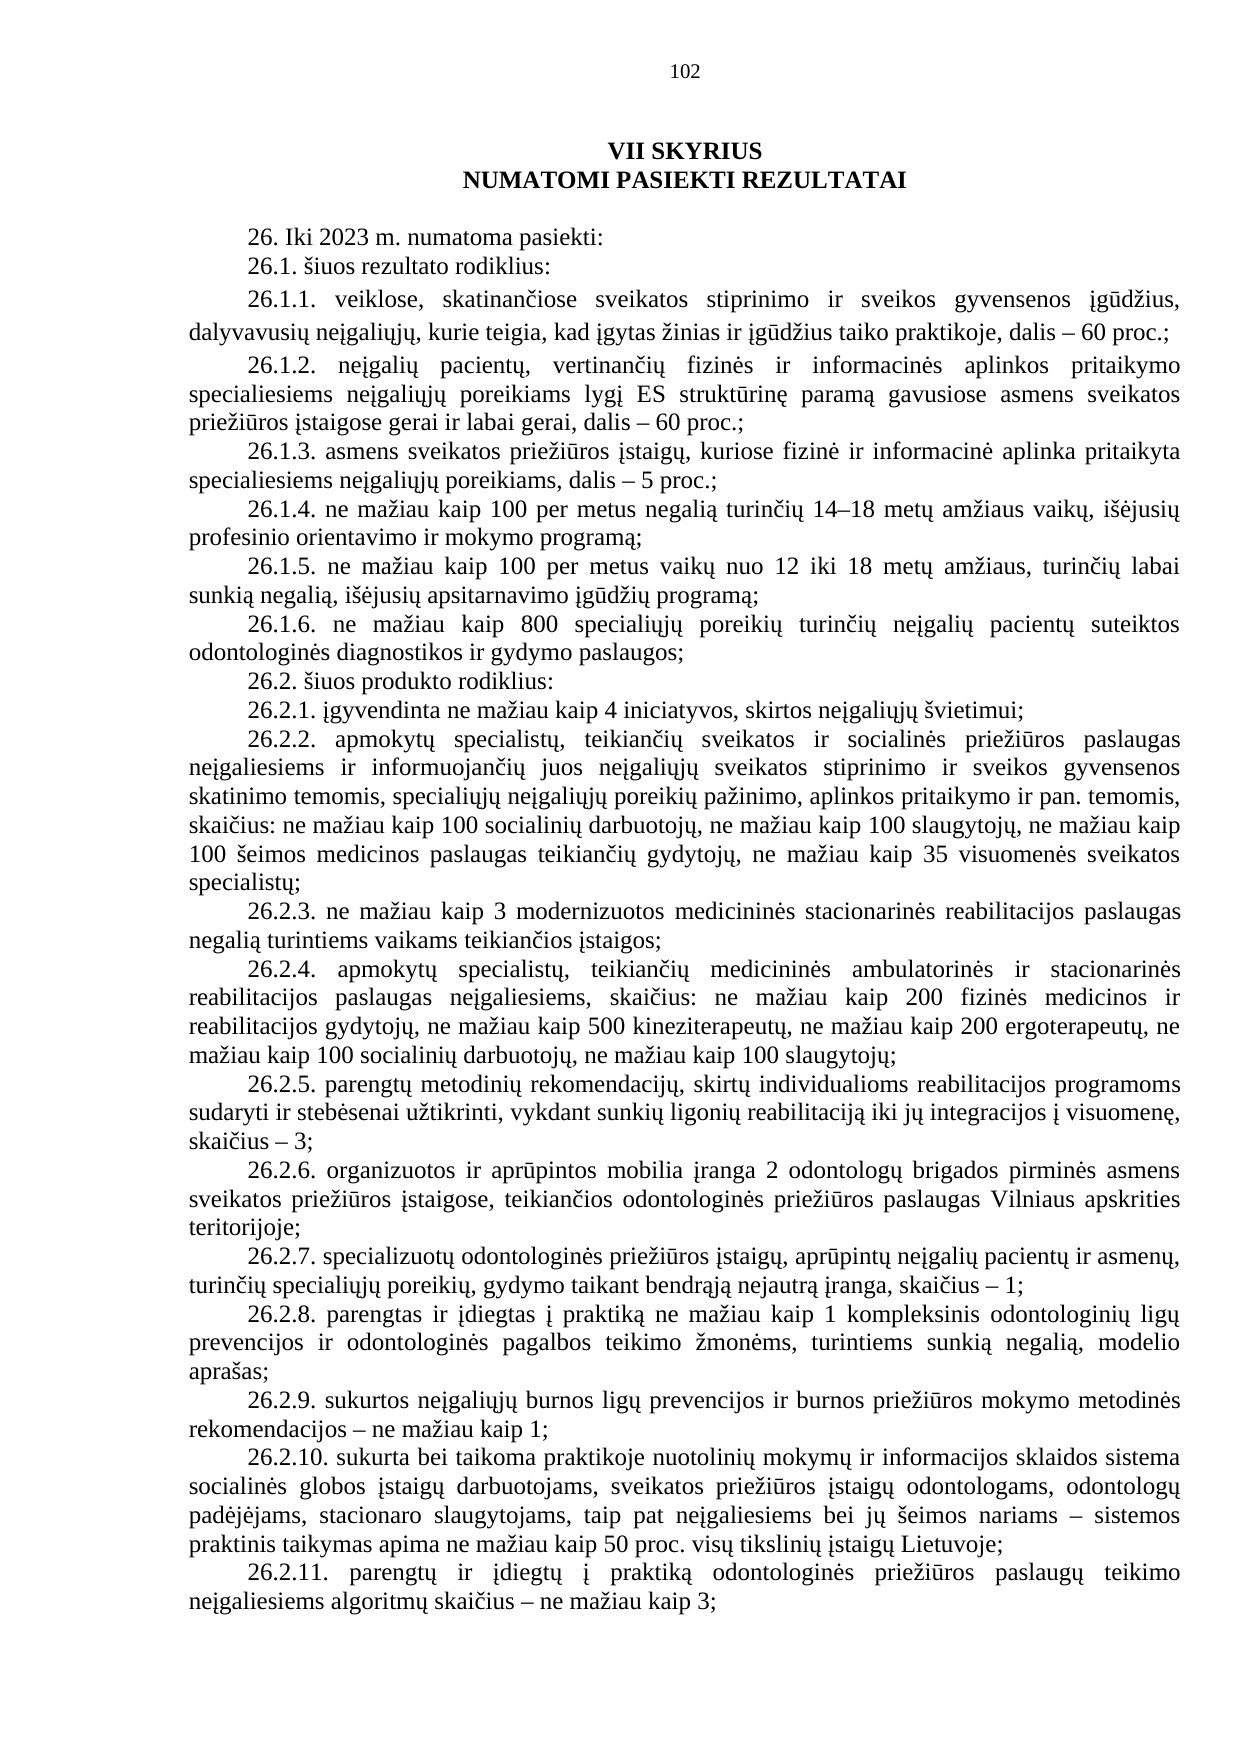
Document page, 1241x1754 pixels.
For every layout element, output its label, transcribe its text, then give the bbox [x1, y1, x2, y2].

text 26.1.2. neįgalių pacientų, vertinančių fizinės ir informacinės aplinkos pritaikymo specialiesiems neįgaliųjų poreikiams lygį ES struktūrinę paramą gavusiose asmens sveikatos priežiūros įstaigose gerai ir labai gerai, dalis – 60 proc.; [188, 350, 1181, 436]
text 26.2.2. apmokytų specialistų, teikiančių sveikatos ir socialinės priežiūros paslaugas neįgaliesiems ir informuojančių juos neįgaliųjų sveikatos stiprinimo ir sveikos gyvensenos skatinimo temomis, specialiųjų neįgaliųjų poreikių pažinimo, aplinkos pritaikymo ir pan. temomis, skaičius: ne mažiau kaip 100 socialinių darbuotojų, ne mažiau kaip 100 slaugytojų, ne mažiau kaip 100 šeimos medicinos paslaugas teikiančių gydytojų, ne mažiau kaip 35 visuomenės sveikatos specialistų; [188, 724, 1181, 896]
text 26.2.5. parengtų metodinių rekomendacijų, skirtų individualioms reabilitacijos programoms sudaryti ir stebėsenai užtikrinti, vykdant sunkių ligonių reabilitaciją iki jų integracijos į visuomenę, skaičius – 3; [188, 1069, 1181, 1155]
text 26.2.8. parengtas ir įdiegtas į praktiką ne mažiau kaip 1 kompleksinis odontologinių ligų prevencijos ir odontologinės pagalbos teikimo žmonėms, turintiems sunkią negalią, modelio aprašas; [188, 1299, 1181, 1385]
text NUMATOMI PASIEKTI REZULTATAI [188, 165, 1181, 193]
text 26.1.1. veiklose, skatinančiose sveikatos stiprinimo ir sveikos gyvensenos įgūdžius, dalyvavusių neįgaliųjų, kurie teigia, kad įgytas žinias ir įgūdžius taiko praktikoje, dalis – 60 proc.; [188, 284, 1181, 346]
text 26.2.10. sukurta bei taikoma praktikoje nuotolinių mokymų ir informacijos sklaidos sistema socialinės globos įstaigų darbuotojams, sveikatos priežiūros įstaigų odontologams, odontologų padėjėjams, stacionaro slaugytojams, taip pat neįgaliesiems bei jų šeimos nariams – sistemos praktinis taikymas apima ne mažiau kaip 50 proc. visų tikslinių įstaigų Lietuvoje; [188, 1442, 1181, 1557]
text 26.2.4. apmokytų specialistų, teikiančių medicininės ambulatorinės ir stacionarinės reabilitacijos paslaugas neįgaliesiems, skaičius: ne mažiau kaip 200 fizinės medicinos ir reabilitacijos gydytojų, ne mažiau kaip 500 kineziterapeutų, ne mažiau kaip 200 ergoterapeutų, ne mažiau kaip 100 socialinių darbuotojų, ne mažiau kaip 100 slaugytojų; [188, 954, 1181, 1069]
text 26.1.5. ne mažiau kaip 100 per metus vaikų nuo 12 iki 18 metų amžiaus, turinčių labai sunkią negalią, išėjusių apsitarnavimo įgūdžių programą; [188, 551, 1181, 609]
text 26. Iki 2023 m. numatoma pasiekti: [188, 222, 1181, 251]
text 26.2.11. parengtų ir įdiegtų į praktiką odontologinės priežiūros paslaugų teikimo neįgaliesiems algoritmų skaičius – ne mažiau kaip 3; [188, 1557, 1181, 1615]
text VII SKYRIUS [188, 136, 1181, 165]
text 26.1.6. ne mažiau kaip 800 specialiųjų poreikių turinčių neįgalių pacientų suteiktos odontologinės diagnostikos ir gydymo paslaugos; [188, 609, 1181, 666]
text 26.2.6. organizuotos ir aprūpintos mobilia įranga 2 odontologų brigados pirminės asmens sveikatos priežiūros įstaigose, teikiančios odontologinės priežiūros paslaugas Vilniaus apskrities teritorijoje; [188, 1155, 1181, 1241]
text 26.2.7. specializuotų odontologinės priežiūros įstaigų, aprūpintų neįgalių pacientų ir asmenų, turinčių specialiųjų poreikių, gydymo taikant bendrąją nejautrą įranga, skaičius – 1; [188, 1241, 1181, 1299]
text 26.1.4. ne mažiau kaip 100 per metus negalią turinčių 14–18 metų amžiaus vaikų, išėjusių profesinio orientavimo ir mokymo programą; [188, 494, 1181, 551]
text 26.1.3. asmens sveikatos priežiūros įstaigų, kuriose fizinė ir informacinė aplinka pritaikyta specialiesiems neįgaliųjų poreikiams, dalis – 5 proc.; [188, 436, 1181, 494]
text 26.2. šiuos produkto rodiklius: [188, 666, 1181, 695]
text 26.1. šiuos rezultato rodiklius: [247, 251, 1181, 280]
text 26.2.9. sukurtos neįgaliųjų burnos ligų prevencijos ir burnos priežiūros mokymo metodinės rekomendacijos – ne mažiau kaip 1; [188, 1385, 1181, 1442]
text 26.2.3. ne mažiau kaip 3 modernizuotos medicininės stacionarinės reabilitacijos paslaugas negalią turintiems vaikams teikiančios įstaigos; [188, 896, 1181, 954]
text 26.2.1. įgyvendinta ne mažiau kaip 4 iniciatyvos, skirtos neįgaliųjų švietimui; [188, 695, 1181, 724]
